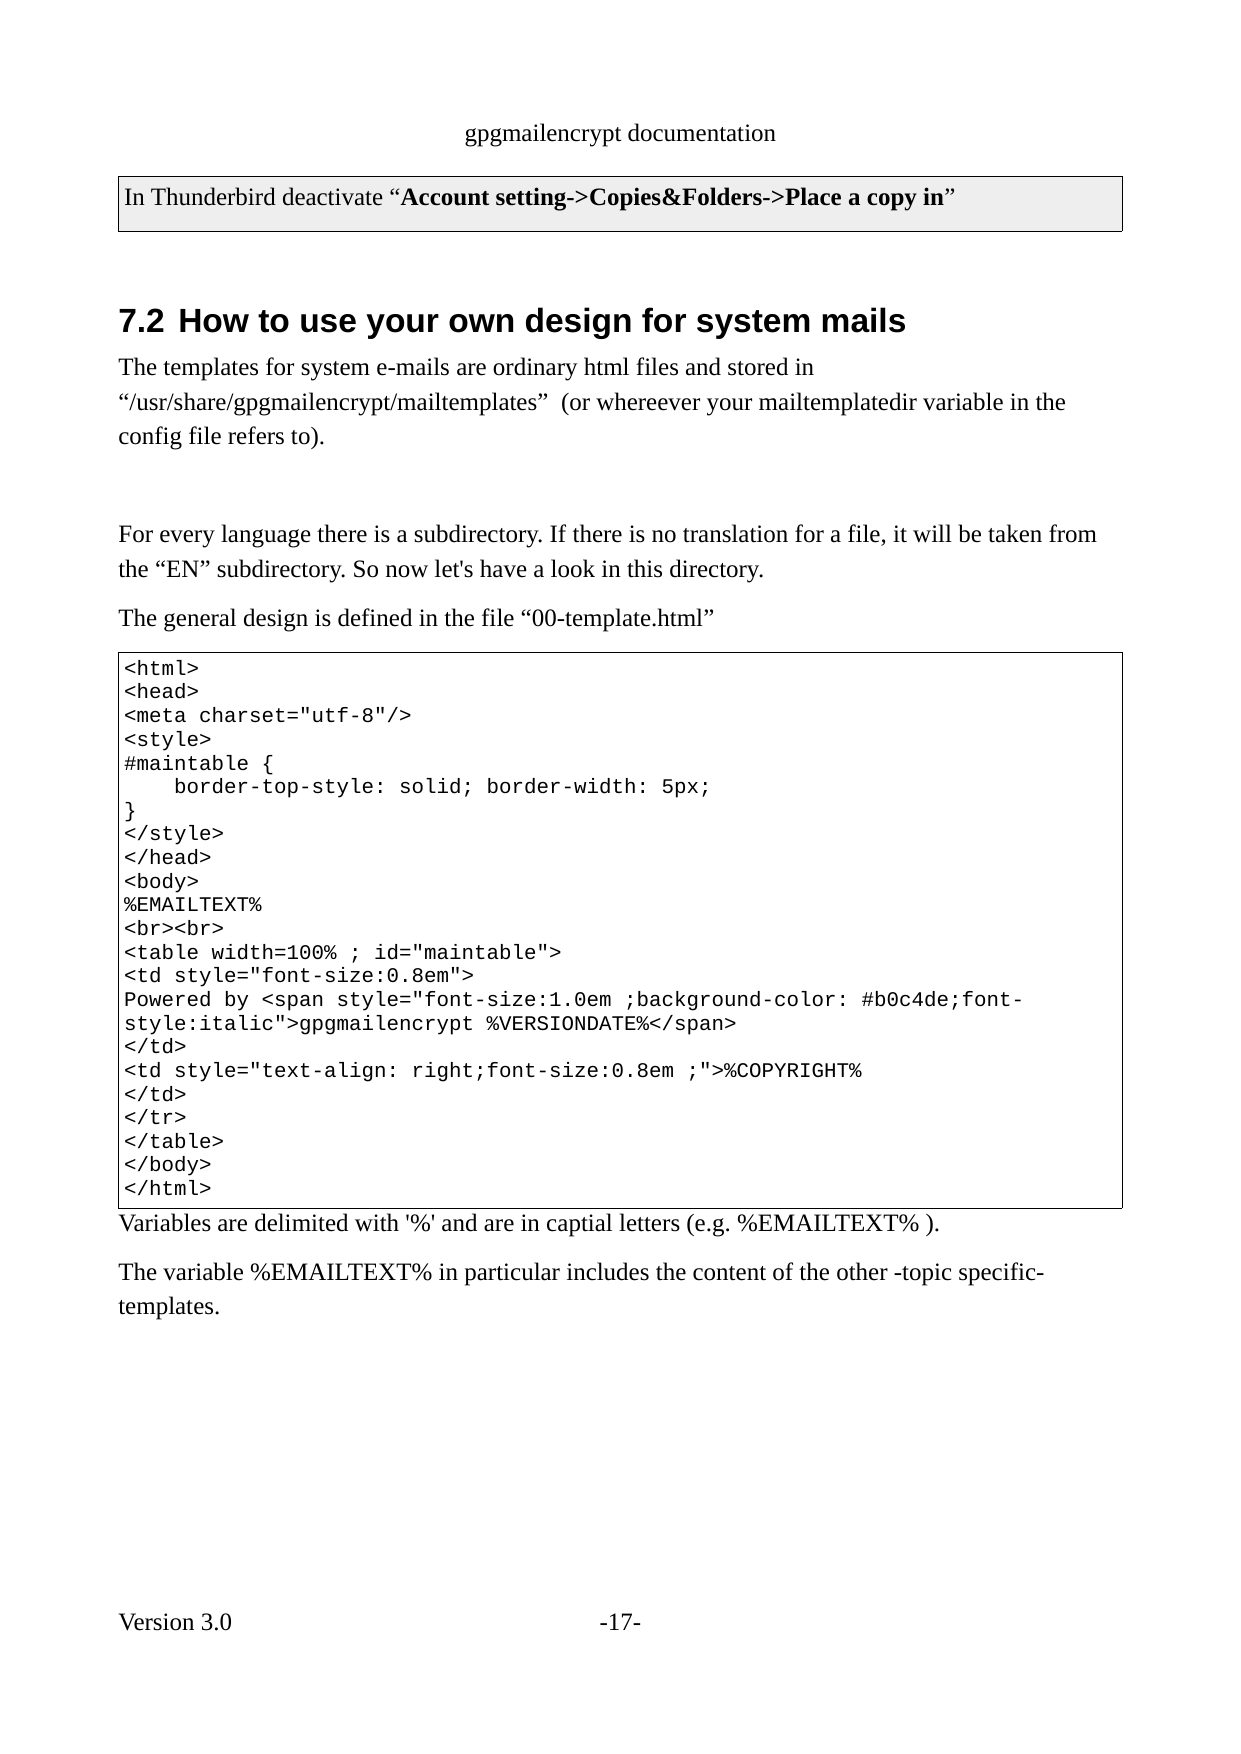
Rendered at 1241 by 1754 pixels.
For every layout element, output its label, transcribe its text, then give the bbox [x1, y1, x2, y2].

table_header <html> <head> <meta charset="utf-8"/> <style> #maintable { border-top-style: solid; border-width: 5px; } </style> </head> <body> %EMAILTEXT% <br><br> <table width=100% ; id="maintable"> <td style="font-size:0.8em"> Powered by <span style="font-size:1.0em ;background-color: #b0c4de;font-style:italic">gpgmailencrypt %VERSIONDATE%</span> </td> <td style="text-align: right;font-size:0.8em ;">%COPYRIGHT% </td> </tr> </table> </body> </html> [119, 653, 1122, 1207]
text The templates for system e-mails are ordinary html files and stored in “/usr/share/gpgmailencrypt/mailtemplates” (or whereever your mailtemplatedir variable in the config file refers to). [118, 352, 1122, 450]
text The general design is defined in the file “00-template.html” [118, 603, 1122, 632]
subtitle How to use your own design for system mails [118, 301, 1122, 340]
table_header In Thunderbird deactivate “Account setting->Copies&Folders->Place a copy in” [119, 177, 1122, 231]
text The variable %EMAILTEXT% in particular includes the content of the other -topic specific- templates. [118, 1257, 1122, 1320]
text Variables are delimited with '%' and are in captial letters (e.g. %EMAILTEXT% ). [118, 1209, 1122, 1236]
text For every language there is a subdirectory. If there is no translation for a file, it will be taken from the “EN” subdirectory. So now let's have a look in this directory. [118, 519, 1122, 583]
